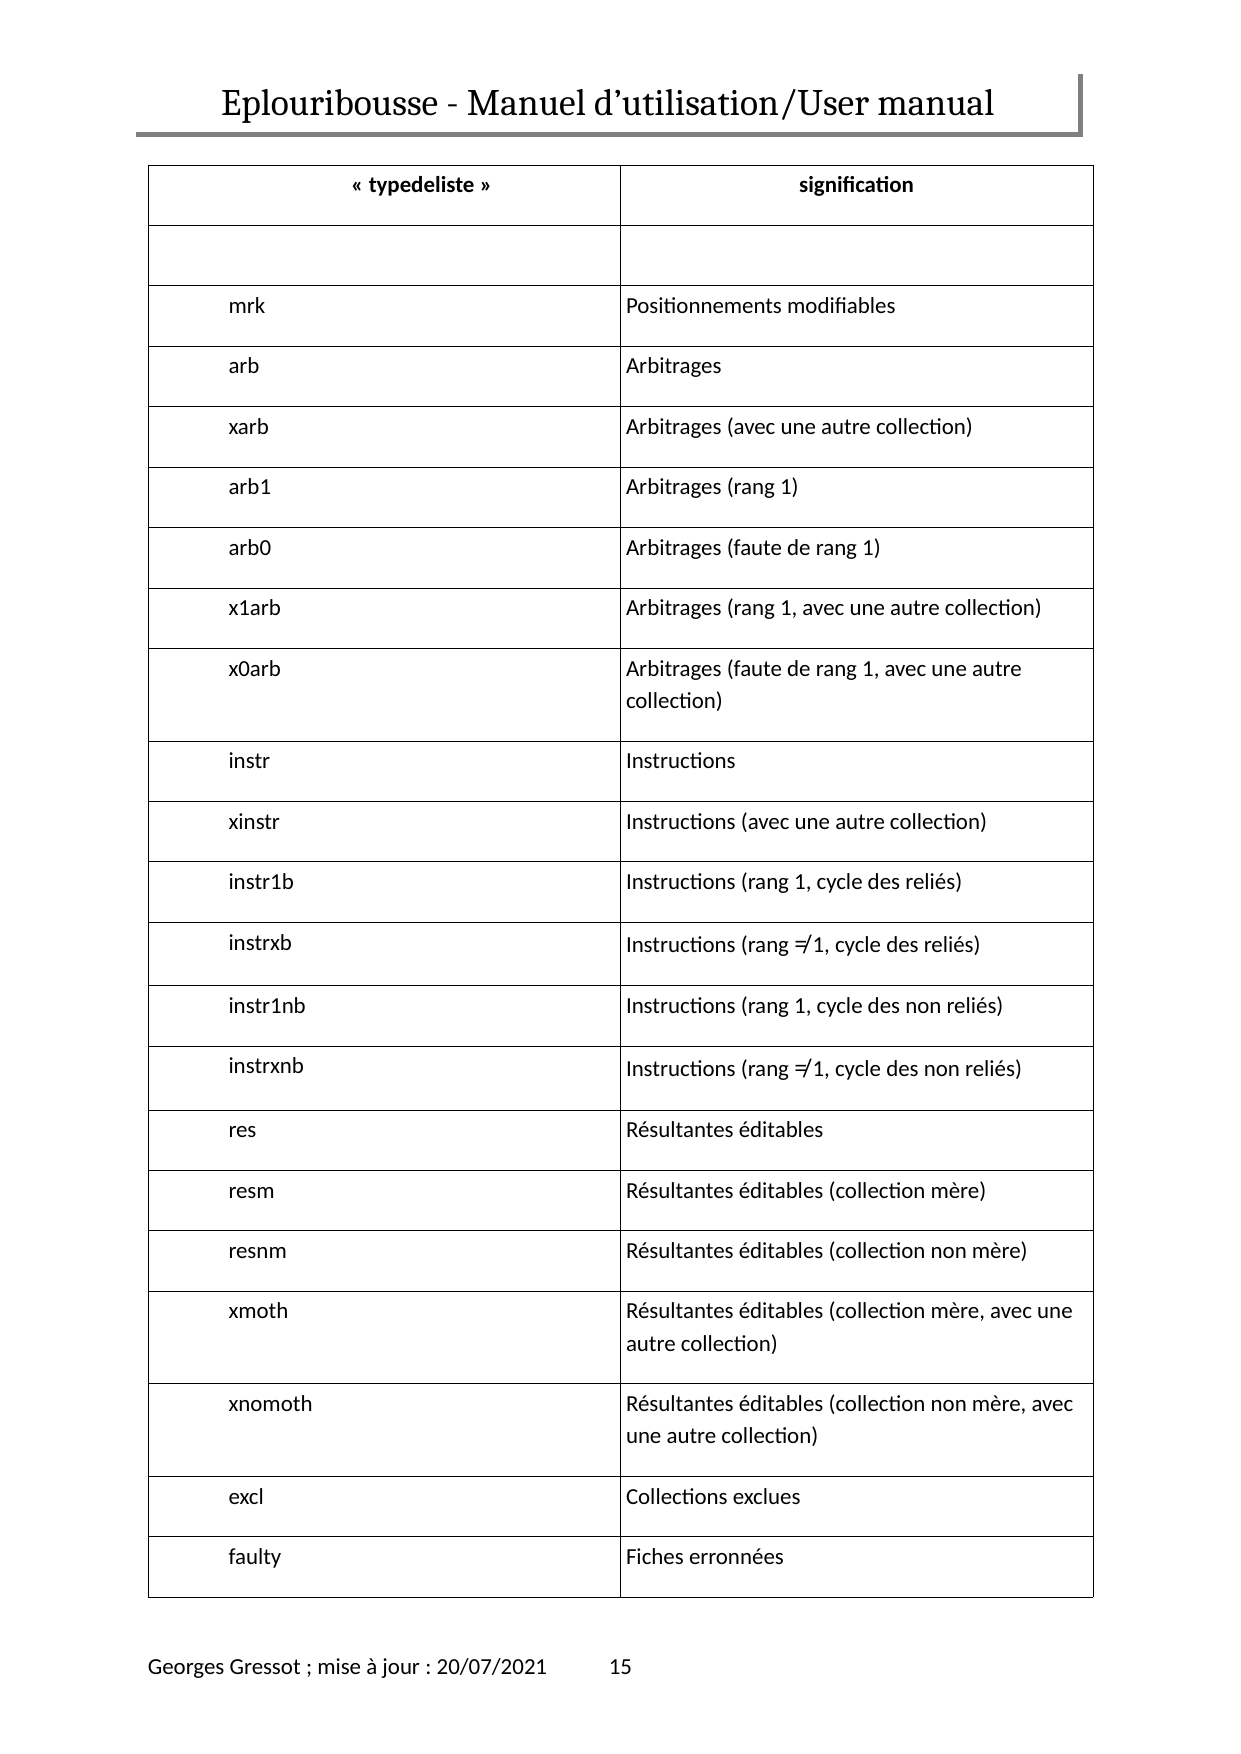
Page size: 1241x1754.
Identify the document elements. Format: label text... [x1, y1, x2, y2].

table_cell resnm [149, 1231, 620, 1291]
table_cell Fiches erronnées [621, 1537, 1093, 1597]
table_cell Arbitrages (rang 1, avec une autre collection) [621, 589, 1093, 648]
table_cell x0arb [149, 649, 620, 741]
table_cell Arbitrages (rang 1) [621, 468, 1093, 527]
table_cell Instructions [621, 742, 1093, 801]
table_cell instrxnb [149, 1047, 620, 1109]
table_cell Arbitrages (avec une autre collection) [621, 407, 1093, 467]
table_cell mrk [149, 286, 620, 346]
table_header « typedeliste » [149, 166, 620, 225]
table_cell instr1b [149, 862, 620, 922]
table_cell faulty [149, 1537, 620, 1597]
table_cell instr1nb [149, 986, 620, 1046]
table_cell Résultantes éditables [621, 1111, 1093, 1170]
table_cell Instructions (avec une autre collection) [621, 802, 1093, 861]
table_cell arb1 [149, 468, 620, 527]
table_cell excl [149, 1477, 620, 1536]
table_cell arb0 [149, 528, 620, 587]
table_cell Instructions (rang ≠ 1, cycle des reliés) [621, 923, 1093, 985]
table_header signification [621, 166, 1093, 225]
table_cell Arbitrages (faute de rang 1, avec une autre collection) [621, 649, 1093, 741]
table_cell instrxb [149, 923, 620, 985]
table_cell xinstr [149, 802, 620, 861]
table_cell xarb [149, 407, 620, 467]
table_cell res [149, 1111, 620, 1170]
table_cell Arbitrages [621, 347, 1093, 406]
table_cell Collections exclues [621, 1477, 1093, 1536]
table_cell xnomoth [149, 1384, 620, 1476]
table_cell instr [149, 742, 620, 801]
table_cell [149, 226, 620, 285]
table_cell Arbitrages (faute de rang 1) [621, 528, 1093, 587]
table_cell [621, 226, 1093, 285]
table_cell Résultantes éditables (collection mère) [621, 1171, 1093, 1230]
table_cell Résultantes éditables (collection mère, avec une autre collection) [621, 1292, 1093, 1383]
table_cell x1arb [149, 589, 620, 648]
table_cell Instructions (rang 1, cycle des non reliés) [621, 986, 1093, 1046]
table_cell Positionnements modifiables [621, 286, 1093, 346]
table_cell Résultantes éditables (collection non mère, avec une autre collection) [621, 1384, 1093, 1476]
table_cell xmoth [149, 1292, 620, 1383]
table_cell arb [149, 347, 620, 406]
table_cell Instructions (rang 1, cycle des reliés) [621, 862, 1093, 922]
table_cell Instructions (rang ≠ 1, cycle des non reliés) [621, 1047, 1093, 1109]
table_cell resm [149, 1171, 620, 1230]
table_cell Résultantes éditables (collection non mère) [621, 1231, 1093, 1291]
